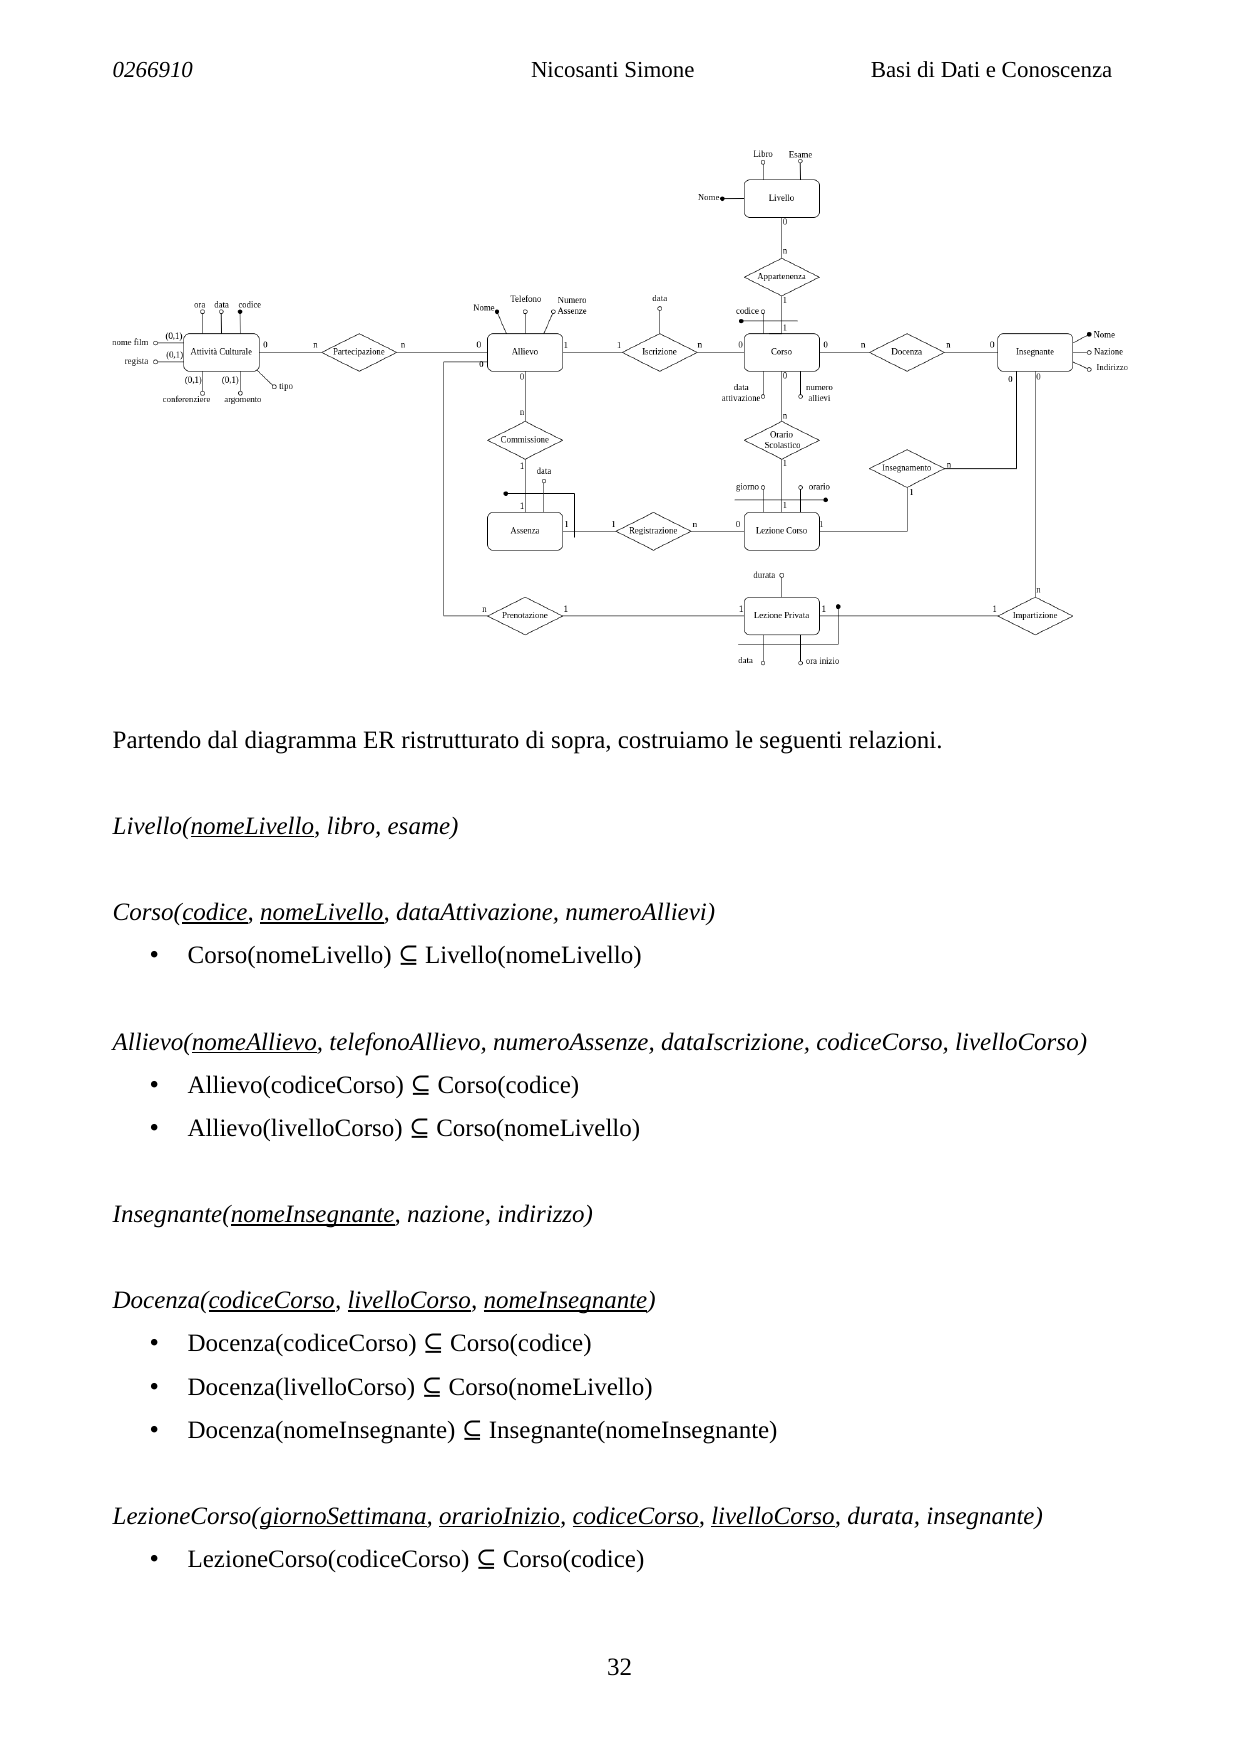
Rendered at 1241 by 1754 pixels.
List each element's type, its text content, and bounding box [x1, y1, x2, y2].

list LezioneCorso(codiceCorso) ⊆ Corso(codice) [150, 1544, 1128, 1573]
picture [112, 150, 1128, 668]
list Corso(nomeLivello) ⊆ Livello(nomeLivello) [150, 940, 1128, 969]
list Docenza(nomeInsegnante) ⊆ Insegnante(nomeInsegnante) [150, 1415, 1128, 1443]
text Partendo dal diagramma ER ristrutturato di sopra, costruiamo le seguenti relazioni. [112, 725, 1128, 753]
text Insegnante(nomeInsegnante, nazione, indirizzo) [112, 1199, 1128, 1228]
text LezioneCorso(giornoSettimana, orarioInizio, codiceCorso, livelloCorso, durata, insegnante) [112, 1501, 1128, 1530]
list Allievo(codiceCorso) ⊆ Corso(codice) [150, 1070, 1128, 1098]
text Docenza(codiceCorso, livelloCorso, nomeInsegnante) [112, 1285, 1128, 1314]
text Livello(nomeLivello, libro, esame) [112, 811, 1128, 840]
text Allievo(nomeAllievo, telefonoAllievo, numeroAssenze, dataIscrizione, codiceCorso, livelloCorso) [112, 1027, 1128, 1055]
list Docenza(codiceCorso) ⊆ Corso(codice) [150, 1328, 1128, 1357]
text Corso(codice, nomeLivello, dataAttivazione, numeroAllievi) [112, 897, 1128, 926]
list Docenza(livelloCorso) ⊆ Corso(nomeLivello) [150, 1372, 1128, 1400]
list Allievo(livelloCorso) ⊆ Corso(nomeLivello) [150, 1113, 1128, 1142]
